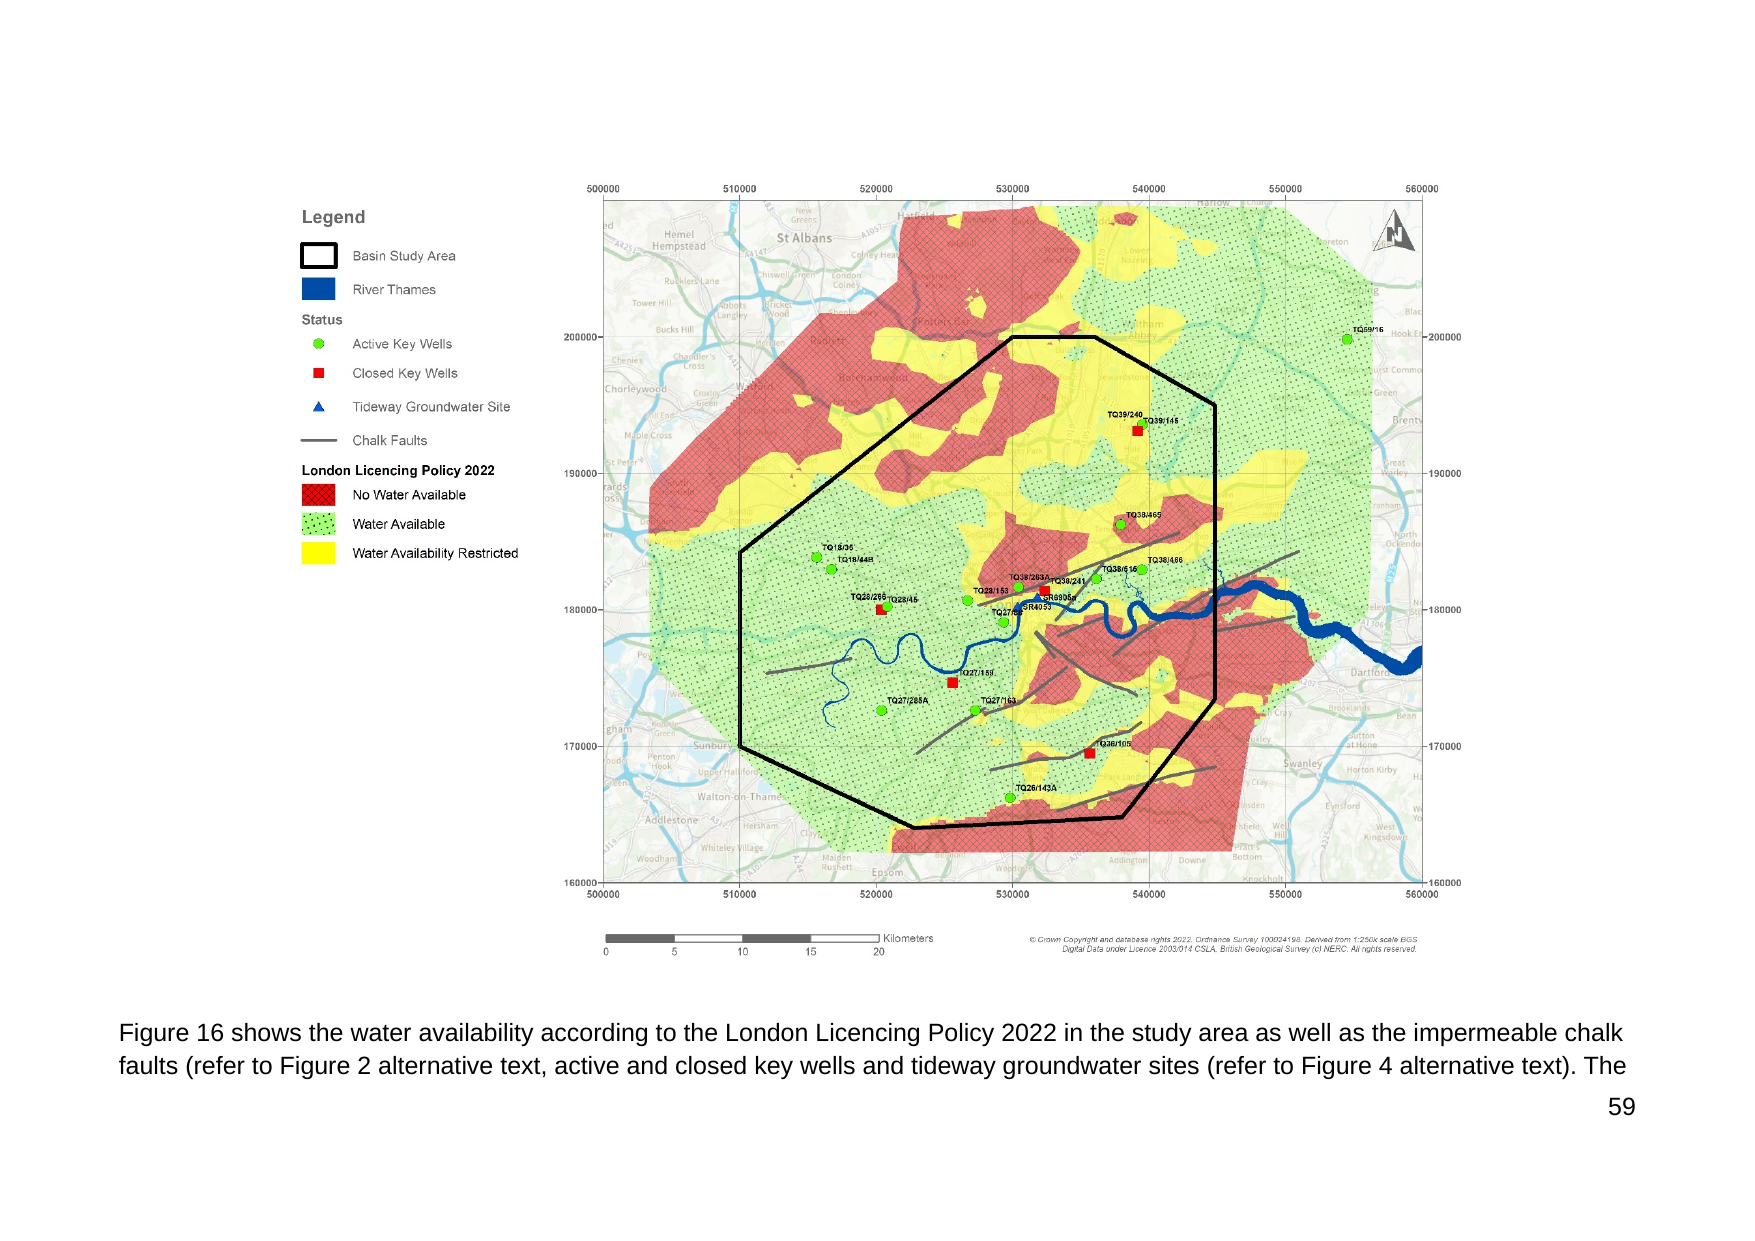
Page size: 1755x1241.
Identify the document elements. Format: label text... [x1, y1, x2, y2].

text Figure 16 shows the water availability according to the London Licencing Policy 2022 in the study area as well as the impermeable chalk faults (refer to Figure 2 alternative text, active and closed key wells and tideway groundwater sites (refer to Figure 4 alternative text). The [118, 1018, 1636, 1079]
